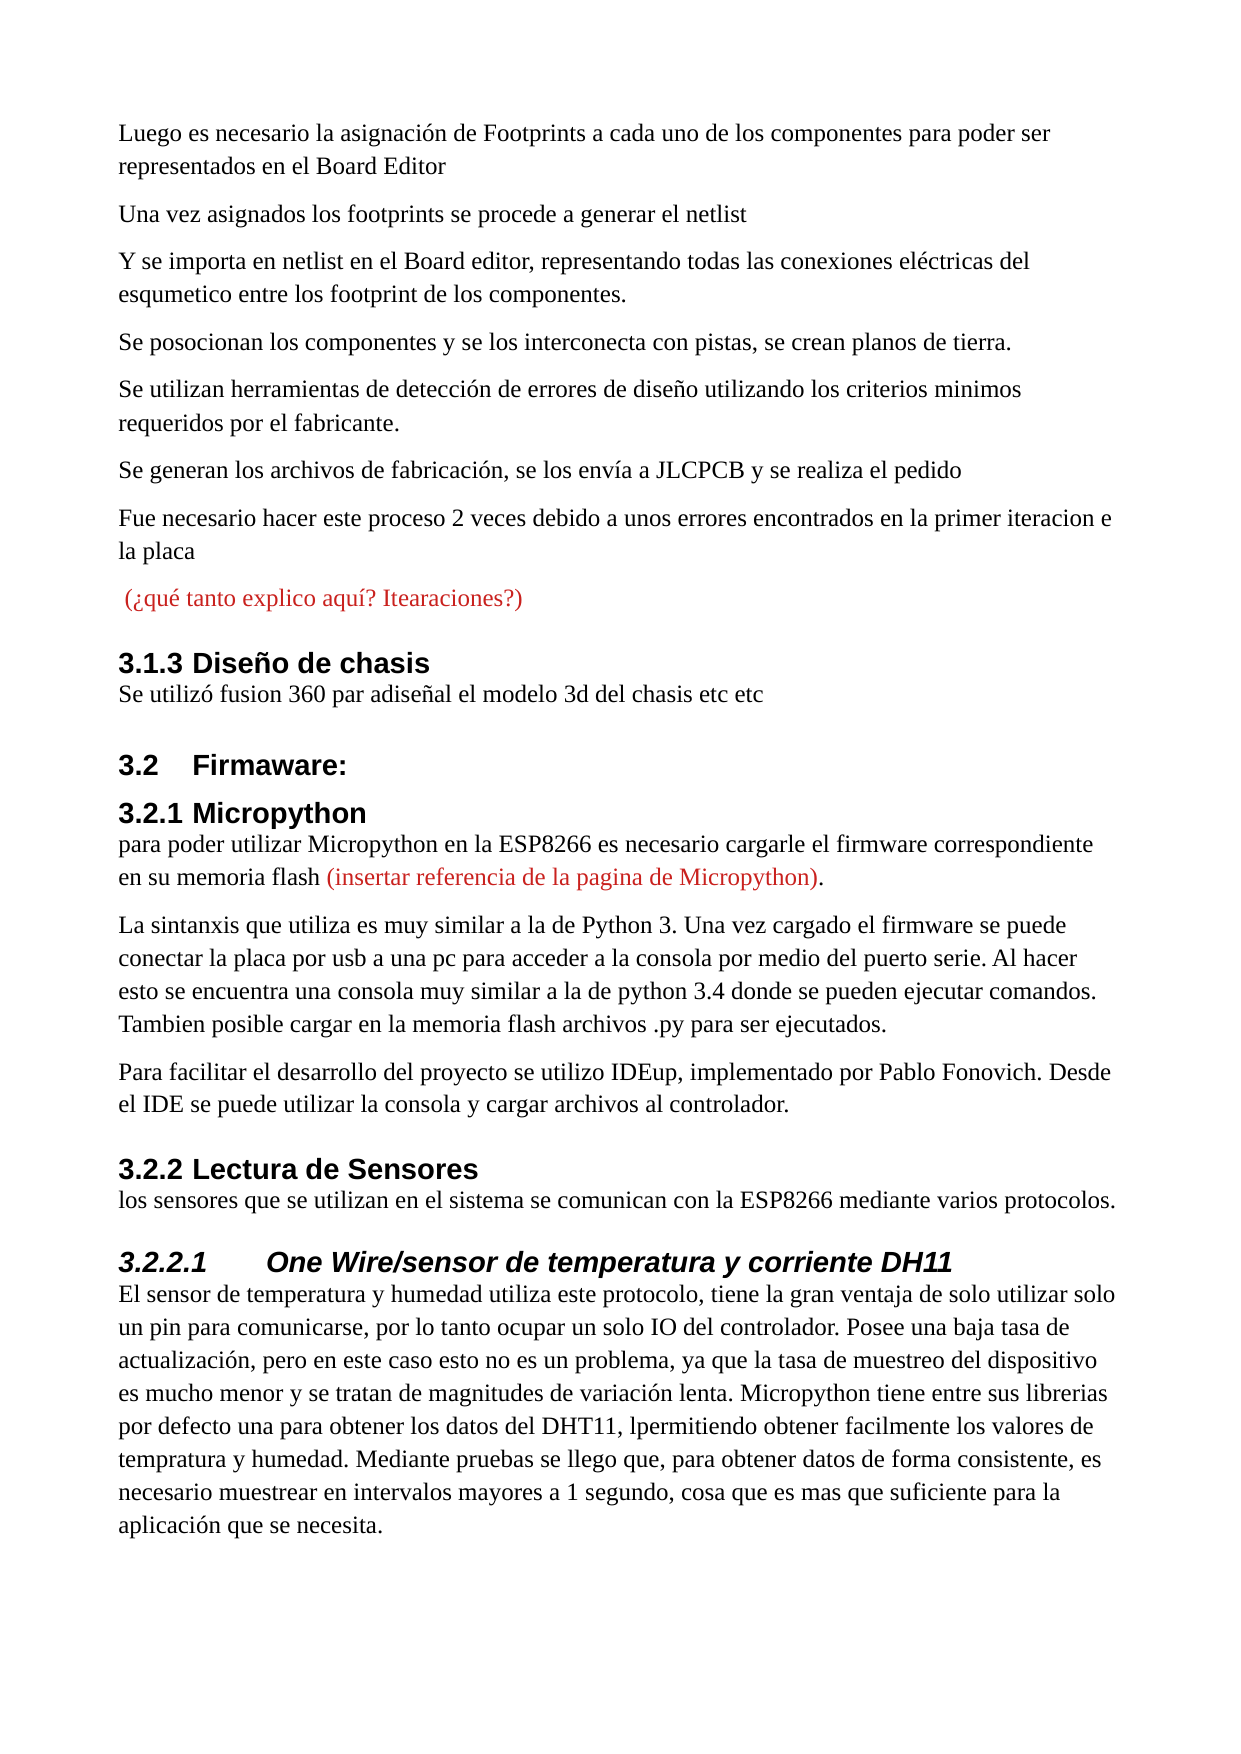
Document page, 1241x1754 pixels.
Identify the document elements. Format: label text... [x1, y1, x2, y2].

subtitle Diseño de chasis [118, 646, 1122, 679]
text La sintanxis que utiliza es muy similar a la de Python 3. Una vez cargado el firmware se puede conectar la placa por usb a una pc para acceder a la consola por medio del puerto serie. Al hacer esto se encuentra una consola muy similar a la de python 3.4 donde se pueden ejecutar comandos. Tambien posible cargar en la memoria flash archivos .py para ser ejecutados. [118, 910, 1122, 1038]
text Se utilizan herramientas de detección de errores de diseño utilizando los criterios minimos requeridos por el fabricante. [118, 374, 1122, 436]
text Luego es necesario la asignación de Footprints a cada uno de los componentes para poder ser representados en el Board Editor [118, 118, 1122, 180]
text Se posocionan los componentes y se los interconecta con pistas, se crean planos de tierra. [118, 327, 1122, 356]
text Una vez asignados los footprints se procede a generar el netlist [118, 199, 1122, 227]
text Se utilizó fusion 360 par adiseñal el modelo 3d del chasis etc etc [118, 679, 1122, 708]
subtitle One Wire/sensor de temperatura y corriente DH11 [118, 1245, 1122, 1279]
text El sensor de temperatura y humedad utiliza este protocolo, tiene la gran ventaja de solo utilizar solo un pin para comunicarse, por lo tanto ocupar un solo IO del controlador. Posee una baja tasa de actualización, pero en este caso esto no es un problema, ya que la tasa de muestreo del dispositivo es mucho menor y se tratan de magnitudes de variación lenta. Micropython tiene entre sus librerias por defecto una para obtener los datos del DHT11, lpermitiendo obtener facilmente los valores de tempratura y humedad. Mediante pruebas se llego que, para obtener datos de forma consistente, es necesario muestrear en intervalos mayores a 1 segundo, cosa que es mas que suficiente para la aplicación que se necesita. [118, 1279, 1122, 1539]
text (¿qué tanto explico aquí? Itearaciones?) [118, 583, 1122, 612]
text Y se importa en netlist en el Board editor, representando todas las conexiones eléctricas del esqumetico entre los footprint de los componentes. [118, 246, 1122, 308]
subtitle Micropython [118, 796, 1122, 829]
subtitle Firmaware: [118, 748, 1122, 781]
text Fue necesario hacer este proceso 2 veces debido a unos errores encontrados en la primer iteracion e la placa [118, 503, 1122, 564]
subtitle Lectura de Sensores [118, 1152, 1122, 1185]
text Para facilitar el desarrollo del proyecto se utilizo IDEup, implementado por Pablo Fonovich. Desde el IDE se puede utilizar la consola y cargar archivos al controlador. [118, 1057, 1122, 1118]
text para poder utilizar Micropython en la ESP8266 es necesario cargarle el firmware correspondiente en su memoria flash (insertar referencia de la pagina de Micropython). [118, 829, 1122, 891]
text Se generan los archivos de fabricación, se los envía a JLCPCB y se realiza el pedido [118, 455, 1122, 484]
text los sensores que se utilizan en el sistema se comunican con la ESP8266 mediante varios protocolos. [118, 1185, 1122, 1214]
